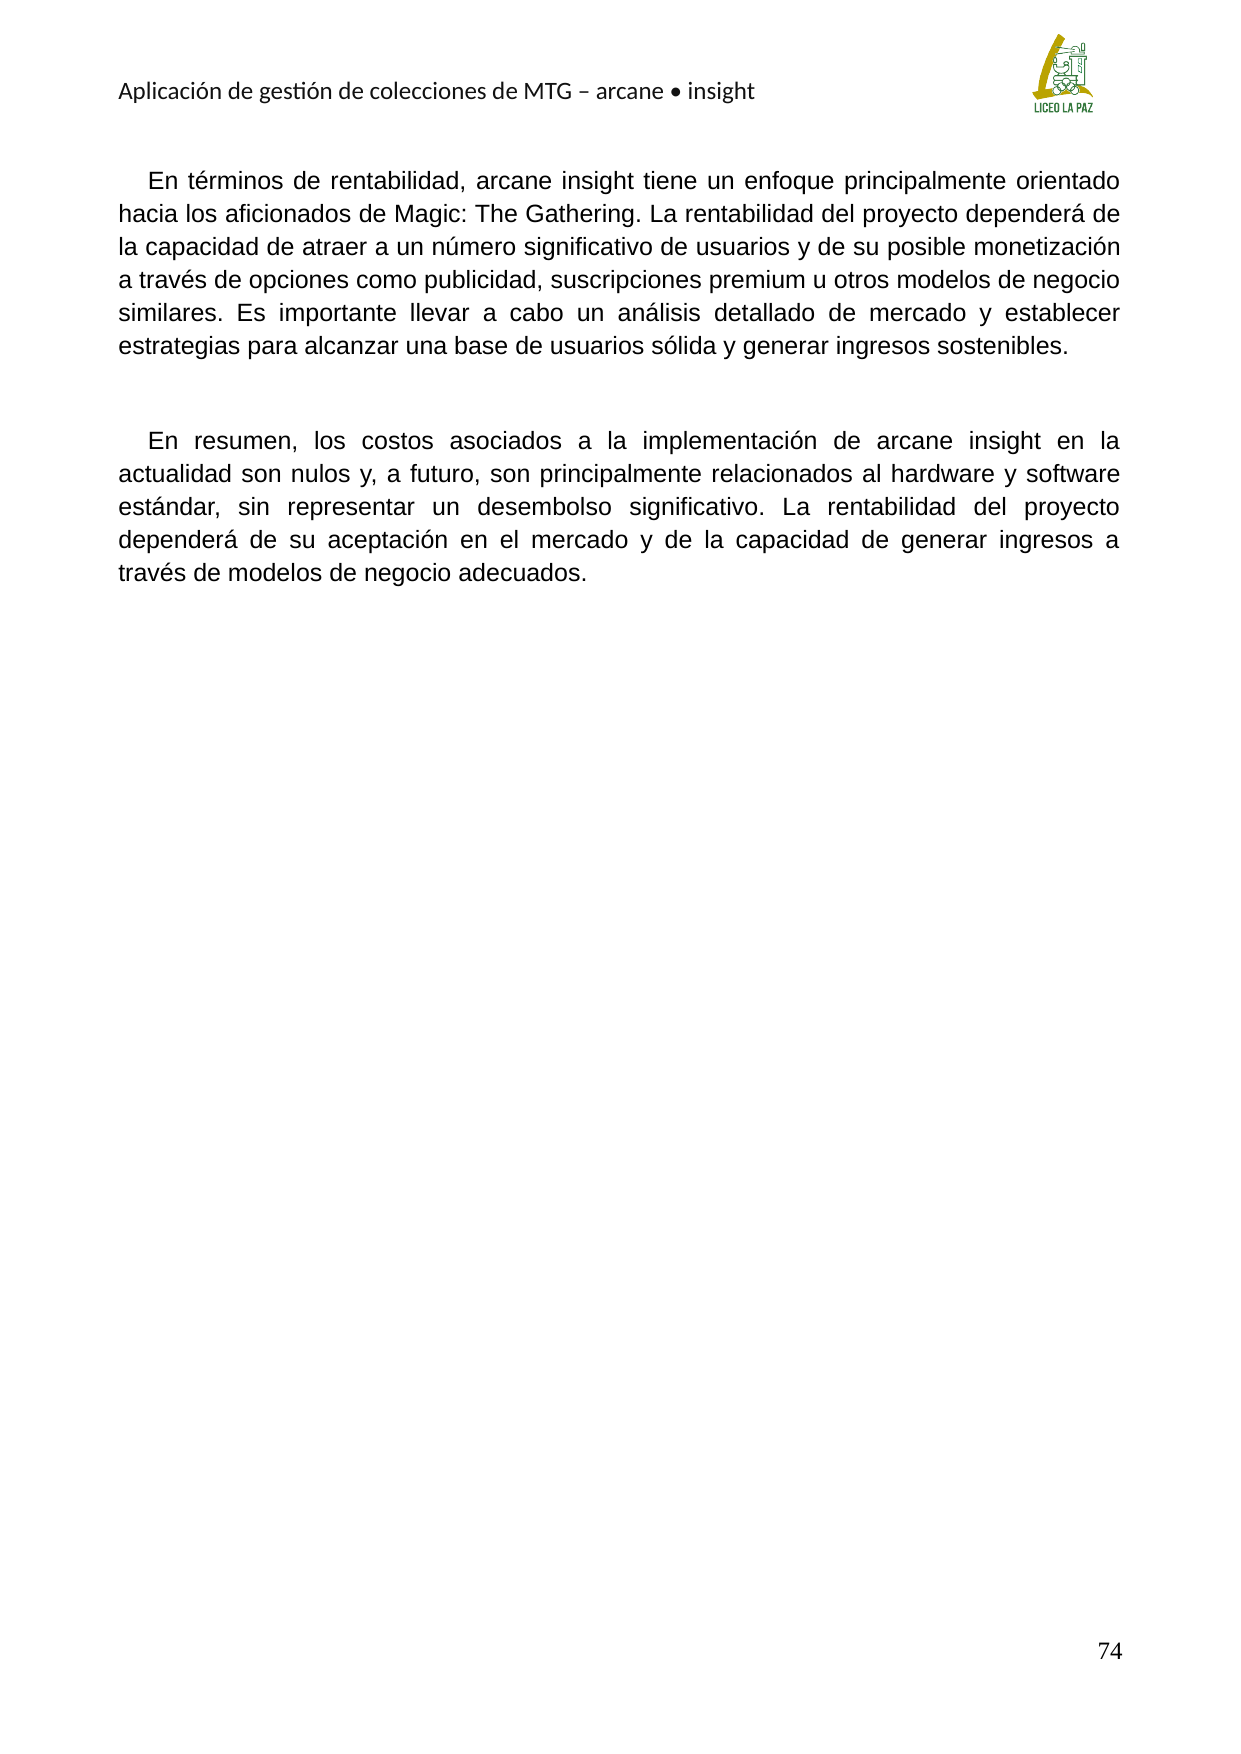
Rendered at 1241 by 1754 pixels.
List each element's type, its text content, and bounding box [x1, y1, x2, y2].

text En términos de rentabilidad, arcane insight tiene un enfoque principalmente orientado hacia los aficionados de Magic: The Gathering. La rentabilidad del proyecto dependerá de la capacidad de atraer a un número significativo de usuarios y de su posible monetización a través de opciones como publicidad, suscripciones premium u otros modelos de negocio similares. Es importante llevar a cabo un análisis detallado de mercado y establecer estrategias para alcanzar una base de usuarios sólida y generar ingresos sostenibles. [118, 166, 1122, 359]
text En resumen, los costos asociados a la implementación de arcane insight en la actualidad son nulos y, a futuro, son principalmente relacionados al hardware y software estándar, sin representar un desembolso significativo. La rentabilidad del proyecto dependerá de su aceptación en el mercado y de la capacidad de generar ingresos a través de modelos de negocio adecuados. [118, 426, 1122, 587]
picture [1025, 26, 1100, 121]
